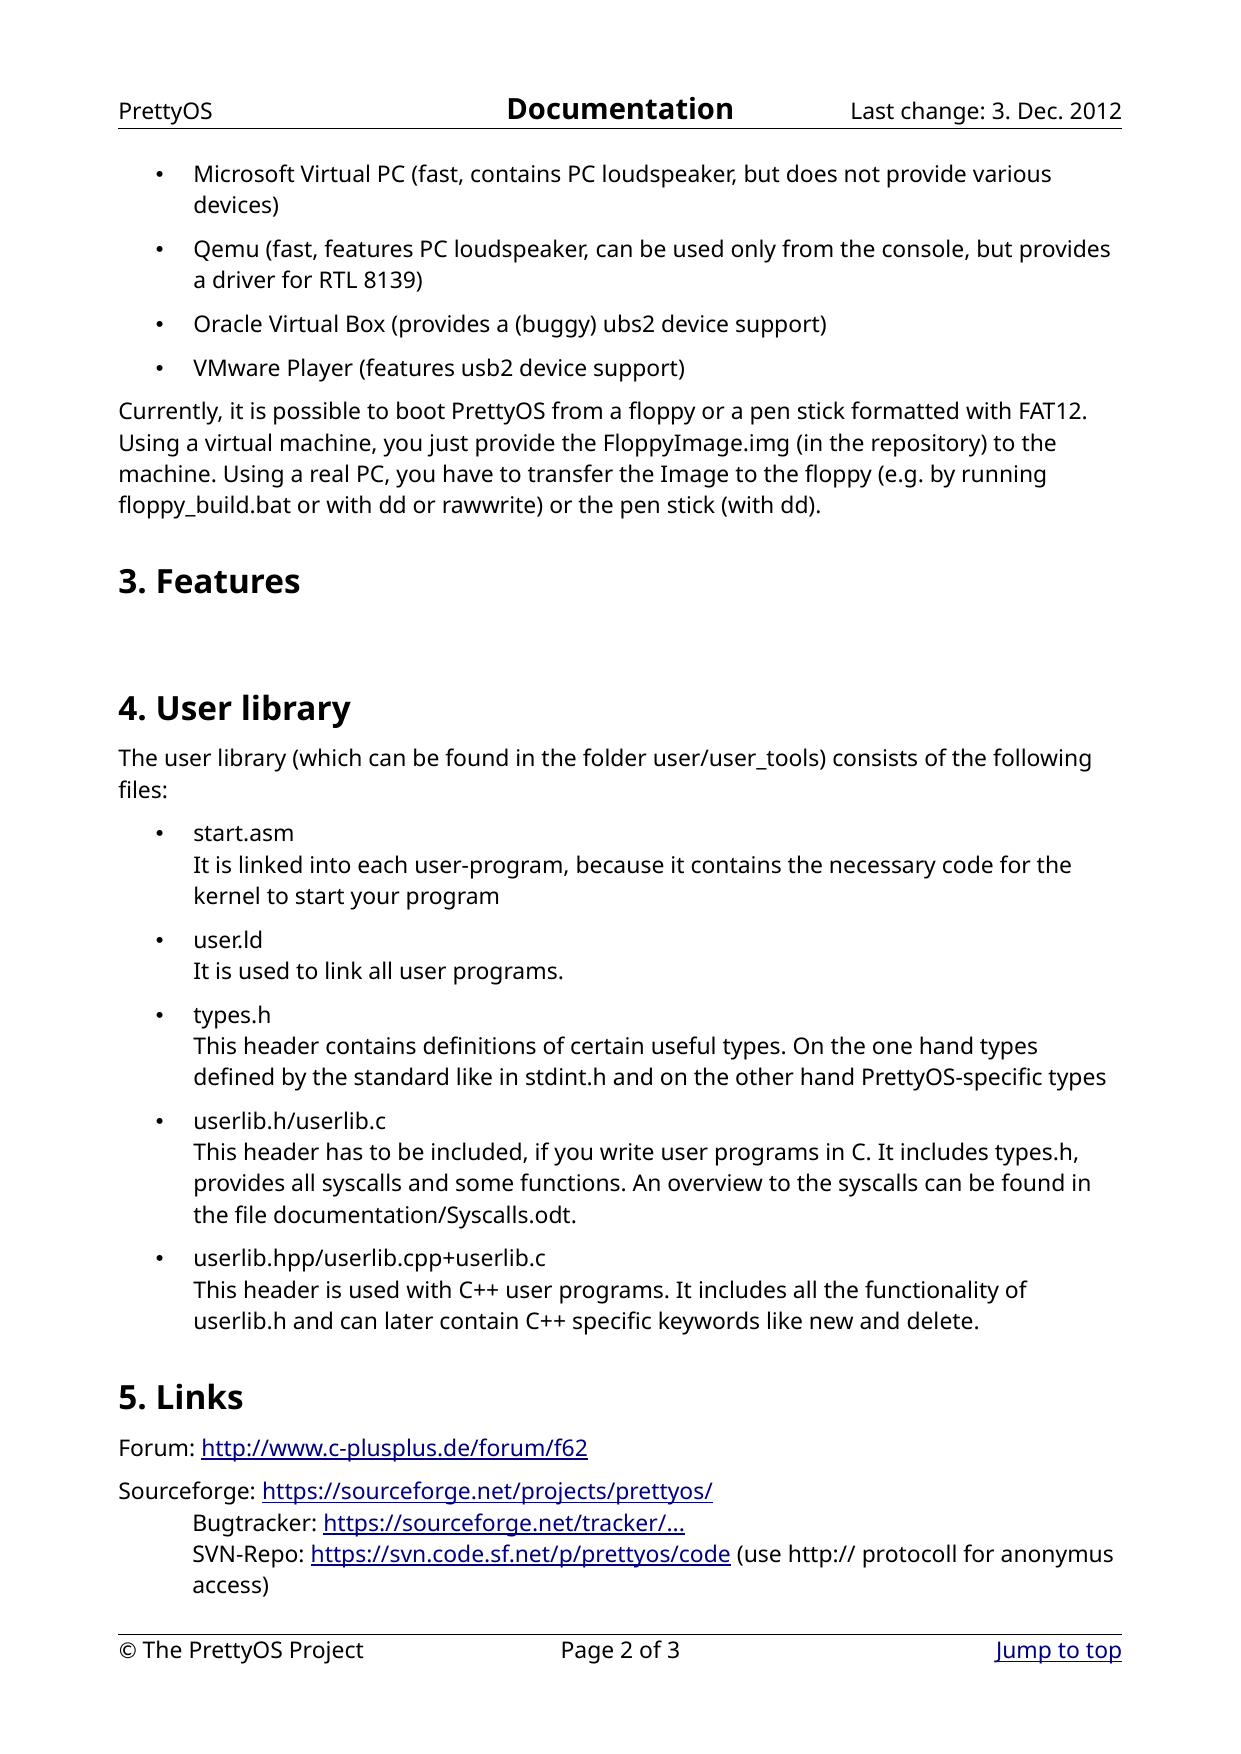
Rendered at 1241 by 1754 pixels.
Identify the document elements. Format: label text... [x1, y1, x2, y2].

list start.asm [156, 817, 1122, 849]
list It is used to link all user programs. [156, 955, 1122, 986]
subtitle Links [118, 1374, 1122, 1419]
text Bugtracker: https://sourceforge.net/tracker/... [192, 1507, 1122, 1538]
list This header contains definitions of certain useful types. On the one hand types defined by the standard like in stdint.h and on the other hand PrettyOS-specific types [156, 1030, 1122, 1092]
subtitle User library [118, 684, 1122, 730]
list VMware Player (features usb2 device support) [156, 352, 1122, 383]
list userlib.h/userlib.c [156, 1105, 1122, 1136]
list types.h [156, 999, 1122, 1030]
subtitle Features [118, 558, 1122, 603]
list Microsoft Virtual PC (fast, contains PC loudspeaker, but does not provide various devices) [156, 158, 1122, 220]
text SVN-Repo: https://svn.code.sf.net/p/prettyos/code (use http:// protocoll for anonymus access) [192, 1538, 1122, 1600]
list This header is used with C++ user programs. It includes all the functionality of userlib.h and can later contain C++ specific keywords like new and delete. [156, 1274, 1122, 1336]
text The user library (which can be found in the folder user/user_tools) consists of the following files: [118, 742, 1122, 805]
list user.ld [156, 924, 1122, 955]
list userlib.hpp/userlib.cpp+userlib.c [156, 1242, 1122, 1274]
list This header has to be included, if you write user programs in C. It includes types.h, provides all syscalls and some functions. An overview to the syscalls can be found in the file documentation/Syscalls.odt. [156, 1136, 1122, 1230]
list Qemu (fast, features PC loudspeaker, can be used only from the console, but provides a driver for RTL 8139) [156, 233, 1122, 295]
text Forum: http://www.c-plusplus.de/forum/f62 [118, 1432, 1122, 1463]
list Oracle Virtual Box (provides a (buggy) ubs2 device support) [156, 308, 1122, 339]
text Currently, it is possible to boot PrettyOS from a floppy or a pen stick formatted with FAT12. Using a virtual machine, you just provide the FloppyImage.img (in the repository) to the machine. Using a real PC, you have to transfer the Image to the floppy (e.g. by running floppy_build.bat or with dd or rawwrite) or the pen stick (with dd). [118, 395, 1122, 520]
text Sourceforge: https://sourceforge.net/projects/prettyos/ [118, 1475, 1122, 1507]
list It is linked into each user-program, because it contains the necessary code for the kernel to start your program [156, 849, 1122, 911]
